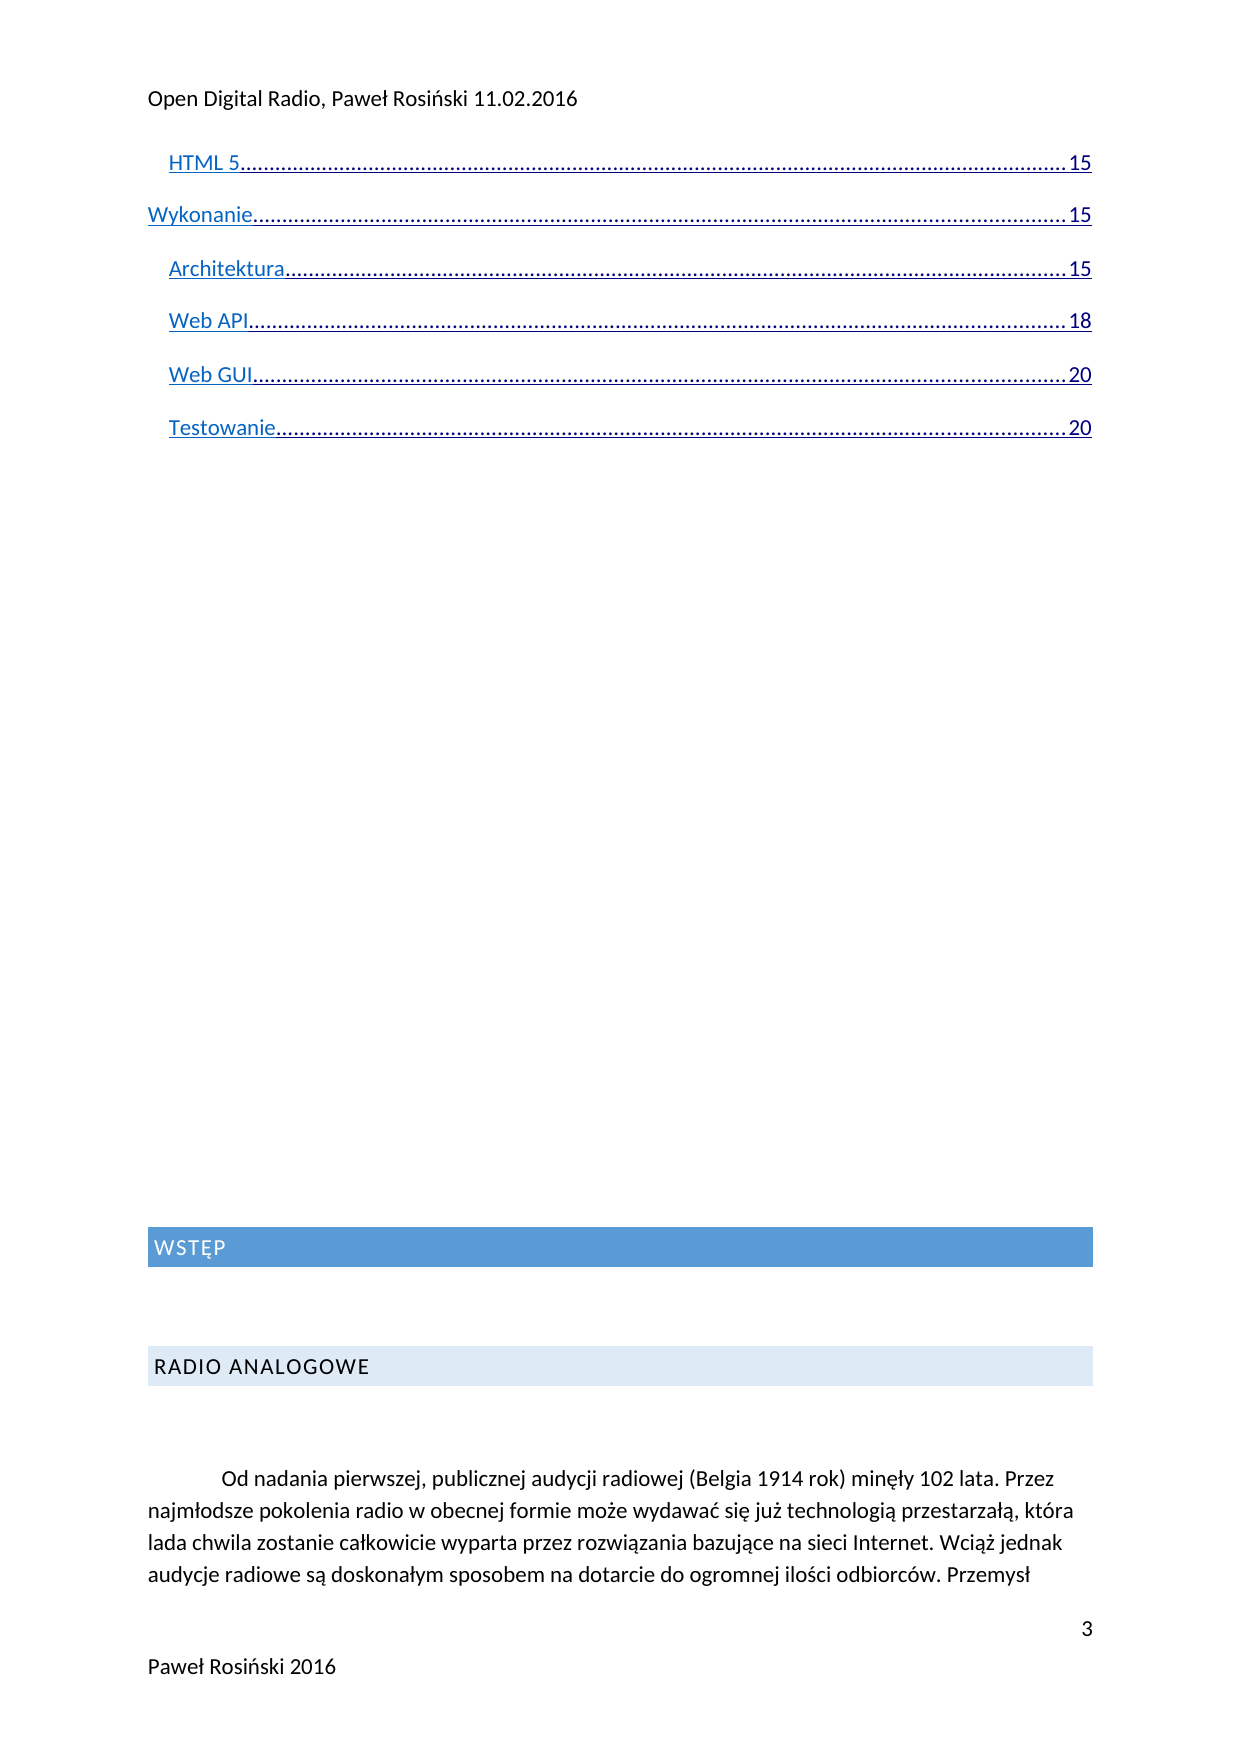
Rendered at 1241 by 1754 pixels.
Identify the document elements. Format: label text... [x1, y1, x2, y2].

text HTML 5 15 [168, 148, 1093, 176]
text Wykonanie 15 [148, 201, 1093, 229]
text Architektura 15 [168, 254, 1093, 282]
text Web API 18 [168, 307, 1093, 335]
text Radio analogowe [154, 1352, 1086, 1380]
text Od nadania pierwszej, publicznej audycji radiowej (Belgia 1914 rok) minęły 102 lata. Przez najmłodsze pokolenia radio w obecnej formie może wydawać się już technologią przestarzałą, która lada chwila zostanie całkowicie wyparta przez rozwiązania bazujące na sieci Internet. Wciąż jednak audycje radiowe są doskonałym sposobem na dotarcie do ogromnej ilości odbiorców. Przemysł [148, 1464, 1093, 1589]
text Web GUI 20 [168, 360, 1093, 388]
text Wstęp [154, 1233, 1086, 1261]
text Testowanie 20 [168, 413, 1093, 441]
